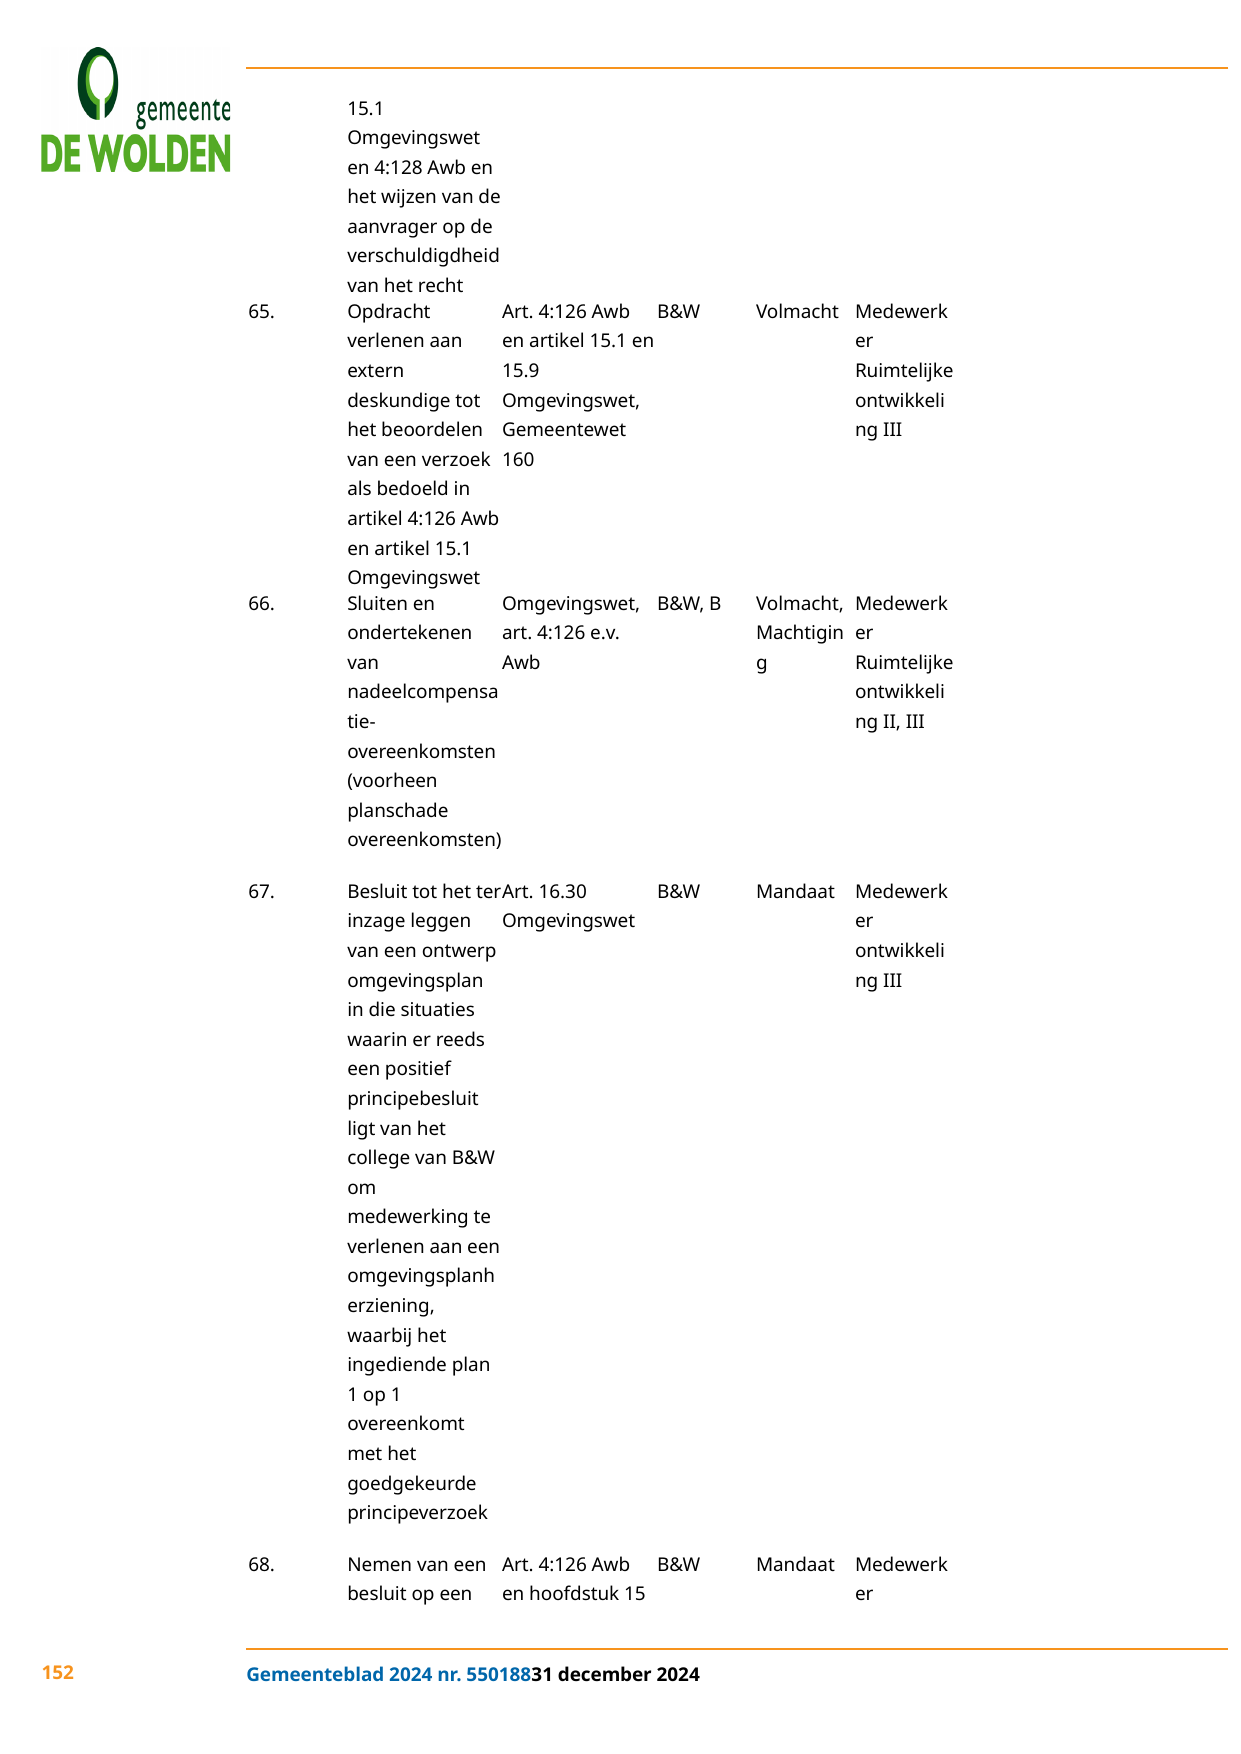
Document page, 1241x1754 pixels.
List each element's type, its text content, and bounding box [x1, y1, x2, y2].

table_cell Omgevingswet, art. 4:126 e.v. Awb [502, 590, 657, 852]
table_cell Nemen van een besluit op een [347, 1551, 502, 1606]
table_cell [657, 95, 756, 298]
table_cell [954, 878, 1053, 1525]
table_cell [1053, 1525, 1152, 1551]
table_cell [1053, 590, 1152, 852]
table_cell [657, 853, 756, 878]
table_cell [756, 95, 855, 298]
table_cell Medewerker [855, 1551, 954, 1606]
table_cell [954, 590, 1053, 852]
table_cell [954, 298, 1053, 590]
table_cell [954, 853, 1053, 878]
table_cell [347, 853, 502, 878]
table_cell [855, 1525, 954, 1551]
table_cell B&W [657, 1551, 756, 1606]
table_cell Volmacht [756, 298, 855, 590]
table_cell Art. 16.30 Omgevingswet [502, 878, 657, 1525]
table_cell [855, 853, 954, 878]
table_cell [855, 95, 954, 298]
table_cell Mandaat [756, 878, 855, 1525]
table_cell Medewerker Ruimtelijke ontwikkeling II, III [855, 590, 954, 852]
table_cell Opdracht verlenen aan extern deskundige tot het beoordelen van een verzoek als bedoeld in artikel 4:126 Awb en artikel 15.1 Omgevingswet [347, 298, 502, 590]
table_cell [954, 1525, 1053, 1551]
table_cell Mandaat [756, 1551, 855, 1606]
table_cell Medewerker ontwikkeling III [855, 878, 954, 1525]
table_cell [248, 853, 347, 878]
table_cell [502, 853, 657, 878]
table_cell [248, 95, 347, 298]
table_cell 65. [248, 298, 347, 590]
table_cell [1053, 1551, 1152, 1606]
table_cell [756, 1525, 855, 1551]
table_cell B&W, B [657, 590, 756, 852]
table_cell [954, 95, 1053, 298]
table_cell B&W [657, 878, 756, 1525]
table_cell [657, 1525, 756, 1551]
table_cell 68. [248, 1551, 347, 1606]
table_cell Besluit tot het ter inzage leggen van een ontwerp omgevingsplan in die situaties waarin er reeds een positief principebesluit ligt van het college van B&W om medewerking te verlenen aan een omgevingsplanherziening, waarbij het ingediende plan 1 op 1 overeenkomt met het goedgekeurde principeverzoek [347, 878, 502, 1525]
table_cell [502, 1525, 657, 1551]
table_cell Art. 4:126 Awb en hoofdstuk 15 [502, 1551, 657, 1606]
table_cell [1053, 853, 1152, 878]
picture [41, 47, 231, 172]
table_cell [502, 95, 657, 298]
table_cell [1053, 878, 1152, 1525]
table_cell [954, 1551, 1053, 1606]
table_cell [1053, 298, 1152, 590]
table_cell 67. [248, 878, 347, 1525]
table_cell 15.1 Omgevingswet en 4:128 Awb en het wijzen van de aanvrager op de verschuldigdheid van het recht [347, 95, 502, 298]
table_cell B&W [657, 298, 756, 590]
table_cell [756, 853, 855, 878]
table_cell Medewerker Ruimtelijke ontwikkeling III [855, 298, 954, 590]
table_cell Art. 4:126 Awb en artikel 15.1 en 15.9 Omgevingswet, Gemeentewet 160 [502, 298, 657, 590]
table_cell Volmacht, Machtiging [756, 590, 855, 852]
table_cell [347, 1525, 502, 1551]
table_cell [248, 1525, 347, 1551]
table_cell 66. [248, 590, 347, 852]
table_cell [1053, 95, 1152, 298]
table_cell Sluiten en ondertekenen van nadeelcompensatie-overeenkomsten (voorheen planschade overeenkomsten) [347, 590, 502, 852]
